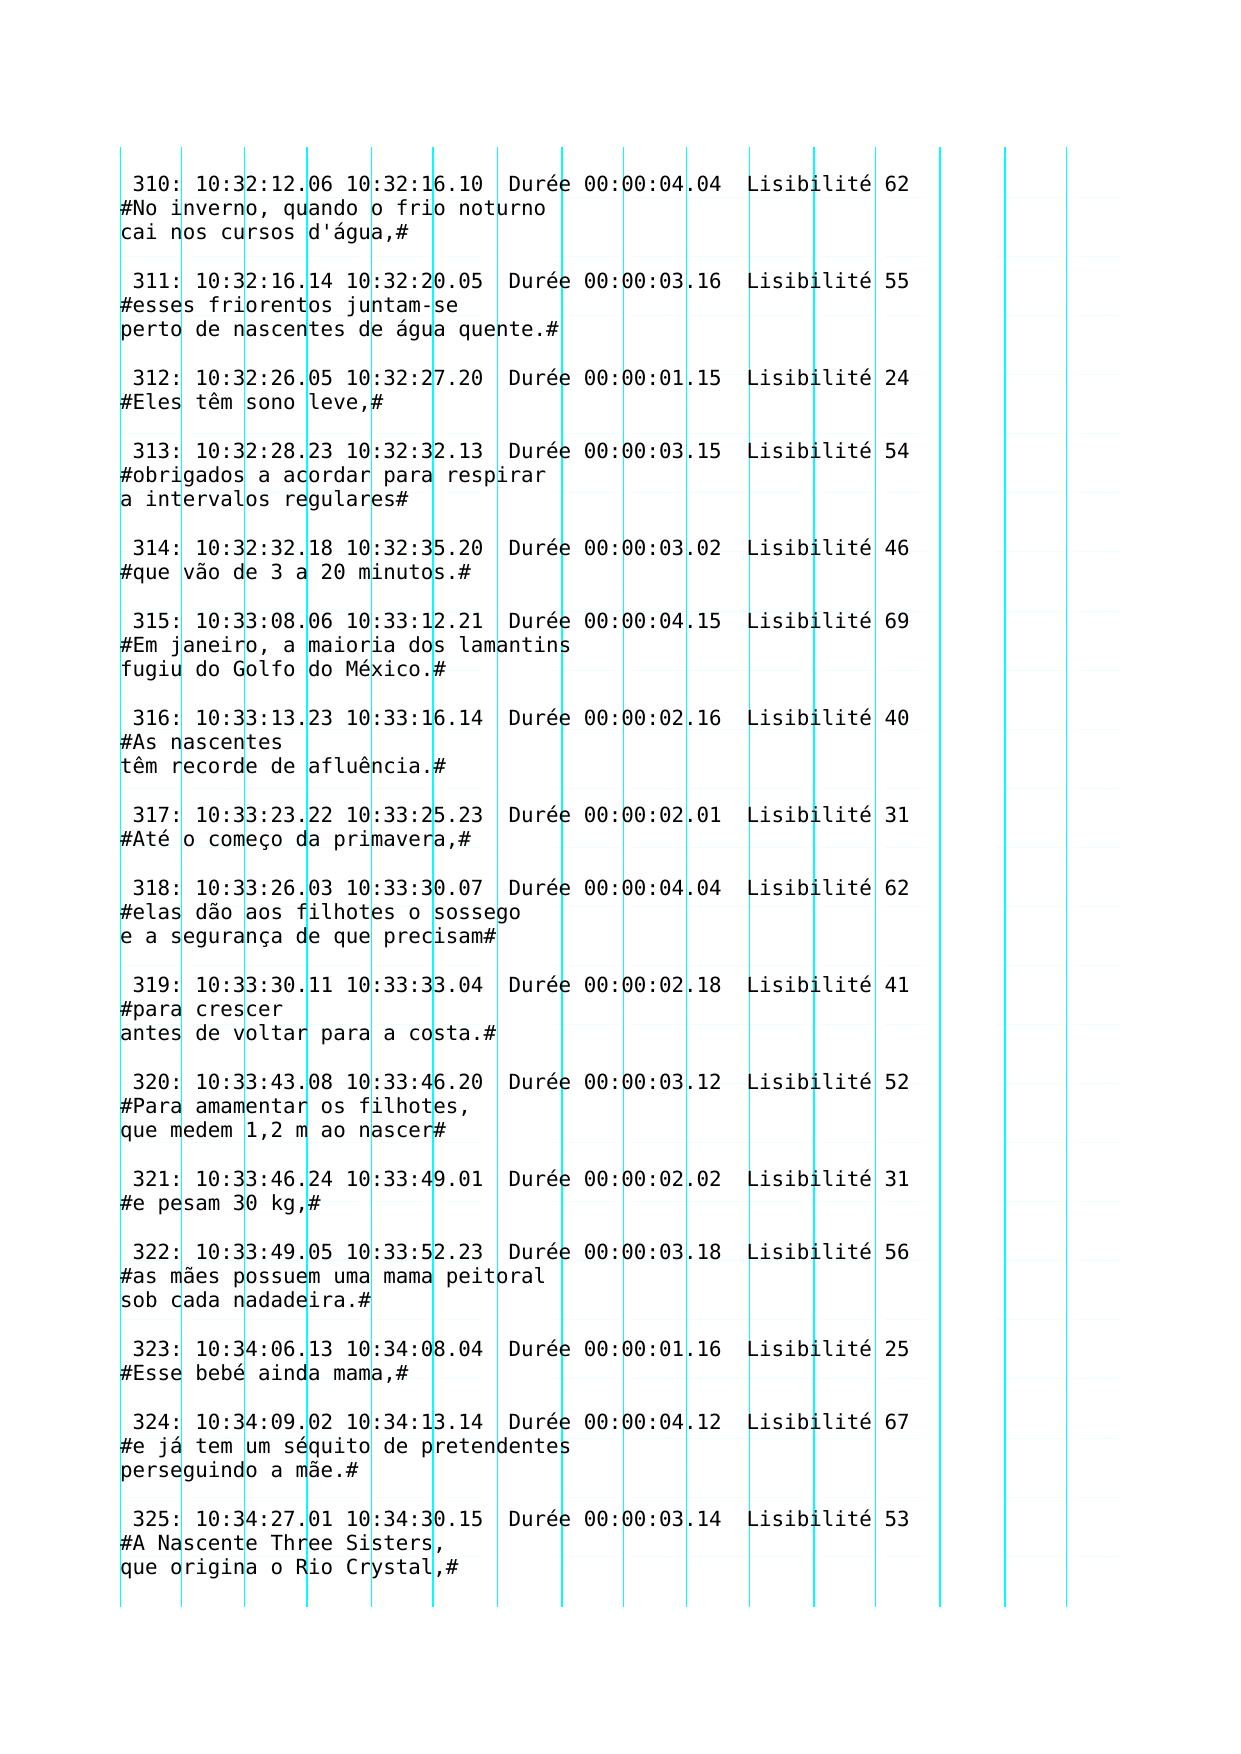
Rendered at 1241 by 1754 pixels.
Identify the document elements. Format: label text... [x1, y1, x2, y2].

text #Esse bebé ainda mama,# [120, 1361, 1120, 1385]
text #A Nascente Three Sisters, [120, 1531, 1120, 1555]
text e a segurança de que precisam# [120, 924, 1120, 948]
text 311: 10:32:16.14 10:32:20.05 Durée 00:00:03.16 Lisibilité 55 [120, 269, 1120, 293]
text 313: 10:32:28.23 10:32:32.13 Durée 00:00:03.15 Lisibilité 54 [120, 439, 1120, 463]
text 315: 10:33:08.06 10:33:12.21 Durée 00:00:04.15 Lisibilité 69 [120, 609, 1120, 633]
text #No inverno, quando o frio noturno [120, 196, 1120, 220]
text perto de nascentes de água quente.# [120, 317, 1120, 342]
text 310: 10:32:12.06 10:32:16.10 Durée 00:00:04.04 Lisibilité 62 [120, 172, 1120, 196]
text 317: 10:33:23.22 10:33:25.23 Durée 00:00:02.01 Lisibilité 31 [120, 803, 1120, 827]
text #que vão de 3 a 20 minutos.# [120, 560, 1120, 584]
text #as mães possuem uma mama peitoral [120, 1264, 1120, 1288]
text #Eles têm sono leve,# [120, 390, 1120, 414]
text 320: 10:33:43.08 10:33:46.20 Durée 00:00:03.12 Lisibilité 52 [120, 1070, 1120, 1094]
text 325: 10:34:27.01 10:34:30.15 Durée 00:00:03.14 Lisibilité 53 [120, 1507, 1120, 1531]
text #Em janeiro, a maioria dos lamantins [120, 633, 1120, 657]
text 316: 10:33:13.23 10:33:16.14 Durée 00:00:02.16 Lisibilité 40 [120, 706, 1120, 730]
picture [119, 147, 1121, 1607]
text #Até o começo da primavera,# [120, 827, 1120, 851]
text #Para amamentar os filhotes, [120, 1094, 1120, 1118]
text 321: 10:33:46.24 10:33:49.01 Durée 00:00:02.02 Lisibilité 31 [120, 1167, 1120, 1191]
text 324: 10:34:09.02 10:34:13.14 Durée 00:00:04.12 Lisibilité 67 [120, 1410, 1120, 1434]
text sob cada nadadeira.# [120, 1288, 1120, 1313]
text #obrigados a acordar para respirar [120, 463, 1120, 487]
text 322: 10:33:49.05 10:33:52.23 Durée 00:00:03.18 Lisibilité 56 [120, 1240, 1120, 1264]
text 312: 10:32:26.05 10:32:27.20 Durée 00:00:01.15 Lisibilité 24 [120, 366, 1120, 390]
text 318: 10:33:26.03 10:33:30.07 Durée 00:00:04.04 Lisibilité 62 [120, 876, 1120, 900]
text #esses friorentos juntam-se [120, 293, 1120, 317]
text 314: 10:32:32.18 10:32:35.20 Durée 00:00:03.02 Lisibilité 46 [120, 536, 1120, 560]
text que origina o Rio Crystal,# [120, 1555, 1120, 1579]
text antes de voltar para a costa.# [120, 1021, 1120, 1046]
text cai nos cursos d'água,# [120, 220, 1120, 245]
text 323: 10:34:06.13 10:34:08.04 Durée 00:00:01.16 Lisibilité 25 [120, 1337, 1120, 1361]
text #e já tem um séquito de pretendentes [120, 1434, 1120, 1458]
text #elas dão aos filhotes o sossego [120, 900, 1120, 924]
text fugiu do Golfo do México.# [120, 657, 1120, 682]
text #As nascentes [120, 730, 1120, 754]
text perseguindo a mãe.# [120, 1458, 1120, 1482]
text que medem 1,2 m ao nascer# [120, 1118, 1120, 1143]
text têm recorde de afluência.# [120, 754, 1120, 779]
text #e pesam 30 kg,# [120, 1191, 1120, 1216]
text 319: 10:33:30.11 10:33:33.04 Durée 00:00:02.18 Lisibilité 41 [120, 973, 1120, 997]
text a intervalos regulares# [120, 487, 1120, 512]
text #para crescer [120, 997, 1120, 1021]
